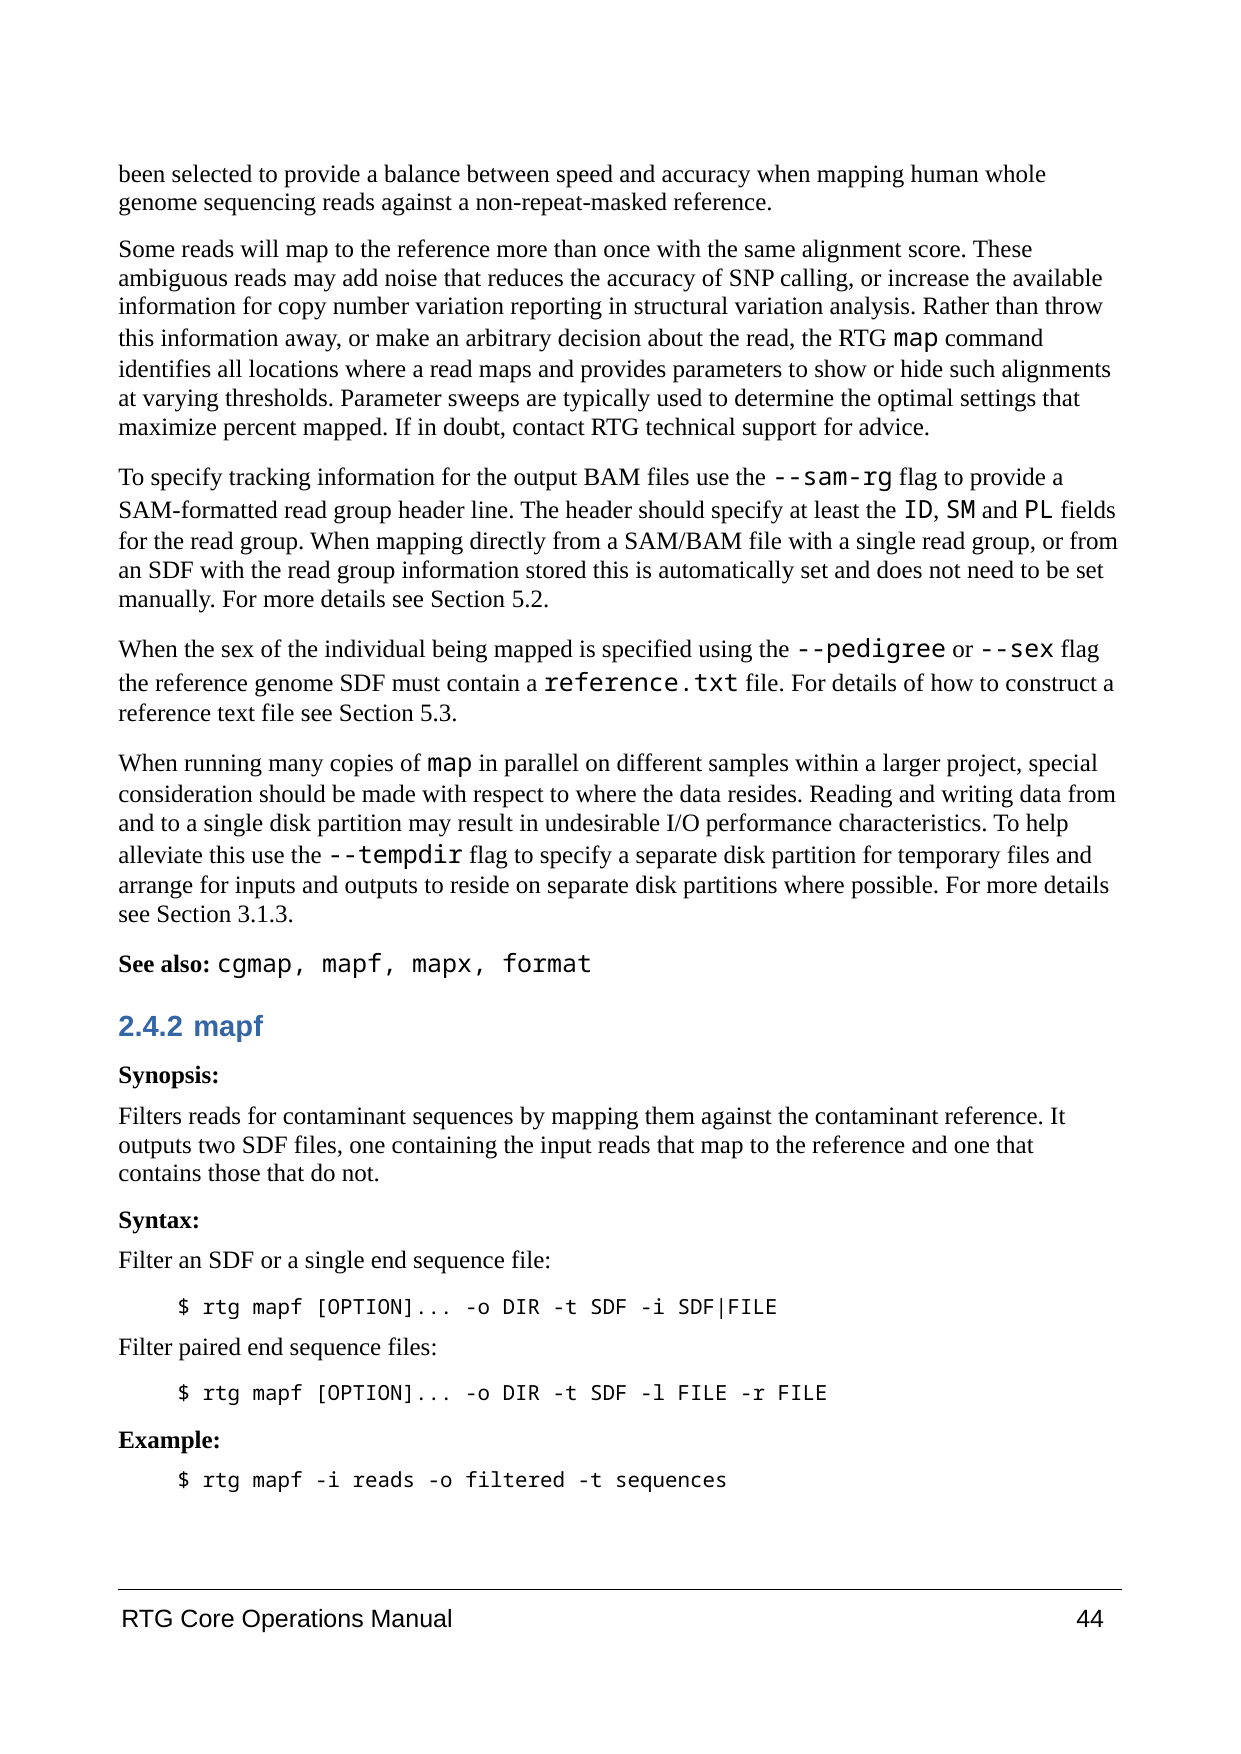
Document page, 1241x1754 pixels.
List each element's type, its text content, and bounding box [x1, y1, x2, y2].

text When the sex of the individual being mapped is specified using the --pedigree or --sex flag the reference genome SDF must contain a reference.txt file. For details of how to construct a reference text file see Section 5.3. [118, 630, 1122, 727]
subtitle Syntax: [118, 1205, 1122, 1234]
text been selected to provide a balance between speed and accuracy when mapping human whole genome sequencing reads against a non-repeat-masked reference. [118, 159, 1122, 216]
text To specify tracking information for the output BAM files use the --sam-rg flag to provide a SAM-formatted read group header line. The header should specify at least the ID, SM and PL fields for the read group. When mapping directly from a SAM/BAM file with a single read group, or from an SDF with the read group information stored this is automatically set and does not need to be set manually. For more details see Section 5.2. [118, 458, 1122, 612]
text $ rtg mapf [OPTION]... -o DIR -t SDF -i SDF|FILE [177, 1292, 1122, 1320]
text Filter an SDF or a single end sequence file: [118, 1245, 1122, 1274]
text Filter paired end sequence files: [118, 1332, 1122, 1361]
subtitle Synopsis: [118, 1060, 1122, 1089]
text $ rtg mapf [OPTION]... -o DIR -t SDF -l FILE -r FILE [177, 1378, 1122, 1407]
text Some reads will map to the reference more than once with the same alignment score. These ambiguous reads may add noise that reduces the accuracy of SNP calling, or increase the available information for copy number variation reporting in structural variation analysis. Rather than throw this information away, or make an arbitrary decision about the read, the RTG map command identifies all locations where a read maps and provides parameters to show or hide such alignments at varying thresholds. Parameter sweeps are typically used to determine the optimal settings that maximize percent mapped. If in doubt, contact RTG technical support for advice. [118, 234, 1122, 440]
text See also: cgmap, mapf, mapx, format [118, 946, 1122, 980]
text $ rtg mapf -i reads -o filtered -t sequences [177, 1465, 1122, 1494]
subtitle Example: [118, 1425, 1122, 1453]
text Filters reads for contaminant sequences by mapping them against the contaminant reference. It outputs two SDF files, one containing the input reads that map to the reference and one that contains those that do not. [118, 1101, 1122, 1187]
text When running many copies of map in parallel on different samples within a larger project, special consideration should be made with respect to where the data resides. Reading and writing data from and to a single disk partition may result in undesirable I/O performance characteristics. To help alleviate this use the --tempdir flag to specify a separate disk partition for temporary files and arrange for inputs and outputs to reside on separate disk partitions where possible. For more details see Section 3.1.3. [118, 745, 1122, 928]
subtitle mapf [118, 1009, 1122, 1043]
